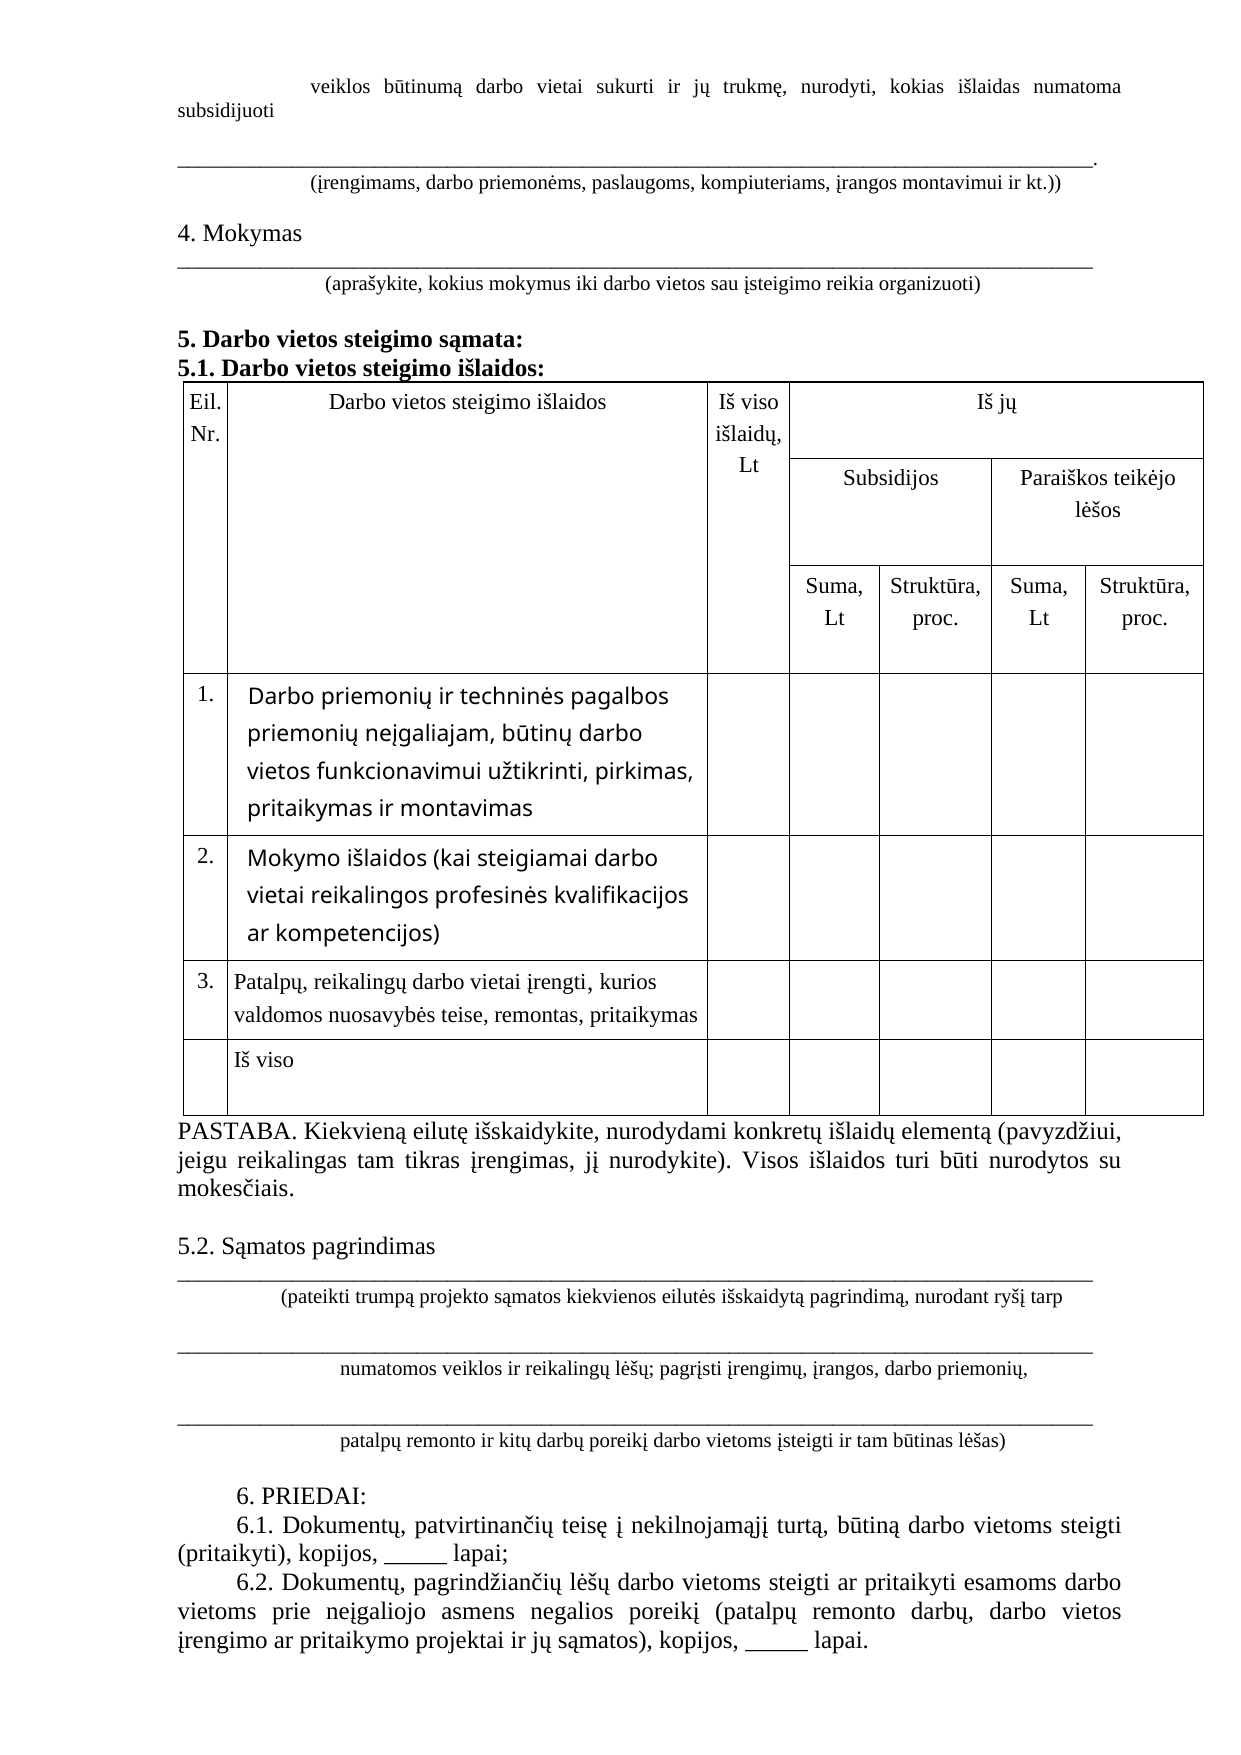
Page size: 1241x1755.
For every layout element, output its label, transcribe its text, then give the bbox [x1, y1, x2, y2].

text _ [177, 1332, 1122, 1356]
text (aprašykite, kokius mokymus iki darbo vietos sau įsteigimo reikia organizuoti) [177, 271, 1122, 295]
table_cell [1086, 1040, 1203, 1115]
table_cell Paraiškos teikėjo lėšos [992, 459, 1203, 565]
text _ [177, 1260, 1122, 1284]
table_cell [1086, 961, 1203, 1039]
table_cell [880, 836, 991, 960]
text 5.2. Sąmatos pagrindimas [177, 1231, 1122, 1260]
table_cell Subsidijos [790, 459, 991, 565]
table_cell [992, 961, 1085, 1039]
table_cell [708, 961, 789, 1039]
text 4. Mokymas [177, 218, 1122, 247]
table_cell Iš viso [228, 1040, 707, 1115]
table_header Eil. Nr. [184, 383, 227, 673]
text 5.1. Darbo vietos steigimo išlaidos: [177, 353, 1122, 381]
table_cell [992, 674, 1085, 835]
text veiklos būtinumą darbo vietai sukurti ir jų trukmę, nurodyti, kokias išlaidas numatoma subsidijuoti [177, 74, 1122, 122]
table_cell Darbo priemonių ir techninės pagalbos priemonių neįgaliajam, būtinų darbo vietos funkcionavimui užtikrinti, pirkimas, pritaikymas ir montavimas [228, 674, 707, 835]
text (pateikti trumpą projekto sąmatos kiekvienos eilutės išskaidytą pagrindimą, nurodant ryšį tarp [177, 1284, 1122, 1308]
table_cell [880, 961, 991, 1039]
table_cell 2. [184, 836, 227, 960]
text 6. PRIEDAI: [177, 1481, 1122, 1510]
text 6.2. Dokumentų, pagrindžiančių lėšų darbo vietoms steigti ar pritaikyti esamoms darbo vietoms prie neįgaliojo asmens negalios poreikį (patalpų remonto darbų, darbo vietos įrengimo ar pritaikymo projektai ir jų sąmatos), kopijos, _____ lapai. [177, 1567, 1122, 1653]
table_cell Mokymo išlaidos (kai steigiamai darbo vietai reikalingos profesinės kvalifikacijos ar kompetencijos) [228, 836, 707, 960]
table_cell [790, 1040, 879, 1115]
table_cell [708, 836, 789, 960]
table_cell [790, 961, 879, 1039]
table_cell [184, 1040, 227, 1115]
text patalpų remonto ir kitų darbų poreikį darbo vietoms įsteigti ir tam būtinas lėšas) [177, 1428, 1122, 1452]
table_cell [992, 1040, 1085, 1115]
table_header Iš jų [790, 383, 1203, 457]
text (įrengimams, darbo priemonėms, paslaugoms, kompiuteriams, įrangos montavimui ir kt.)) [177, 170, 1122, 194]
table_cell [790, 836, 879, 960]
table_cell Suma, Lt [790, 566, 879, 673]
text 6.1. Dokumentų, patvirtinančių teisę į nekilnojamąjį turtą, būtiną darbo vietoms steigti (pritaikyti), kopijos, _____ lapai; [177, 1510, 1122, 1567]
table_cell [790, 674, 879, 835]
table_cell [1086, 674, 1203, 835]
table_cell 1. [184, 674, 227, 835]
text PASTABA. Kiekvieną eilutę išskaidykite, nurodydami konkretų išlaidų elementą (pavyzdžiui, jeigu reikalingas tam tikras įrengimas, jį nurodykite). Visos išlaidos turi būti nurodytos su mokesčiais. [177, 1116, 1122, 1202]
text _ . [177, 146, 1122, 170]
table_cell [708, 1040, 789, 1115]
table_cell [1086, 836, 1203, 960]
text 5. Darbo vietos steigimo sąmata: [177, 324, 1122, 353]
table_cell Struktūra, proc. [1086, 566, 1203, 673]
table_cell [880, 1040, 991, 1115]
table_cell Patalpų, reikalingų darbo vietai įrengti, kurios valdomos nuosavybės teise, remontas, pritaikymas [228, 961, 707, 1039]
table_cell 3. [184, 961, 227, 1039]
text numatomos veiklos ir reikalingų lėšų; pagrįsti įrengimų, įrangos, darbo priemonių, [177, 1356, 1122, 1380]
table_cell [880, 674, 991, 835]
table_header Iš viso išlaidų, Lt [708, 383, 789, 673]
table_cell [708, 674, 789, 835]
text _ [177, 247, 1122, 271]
table_header Darbo vietos steigimo išlaidos [228, 383, 707, 673]
table_cell [992, 836, 1085, 960]
text _ [177, 1404, 1122, 1428]
table_cell Suma, Lt [992, 566, 1085, 673]
table_cell Struktūra, proc. [880, 566, 991, 673]
